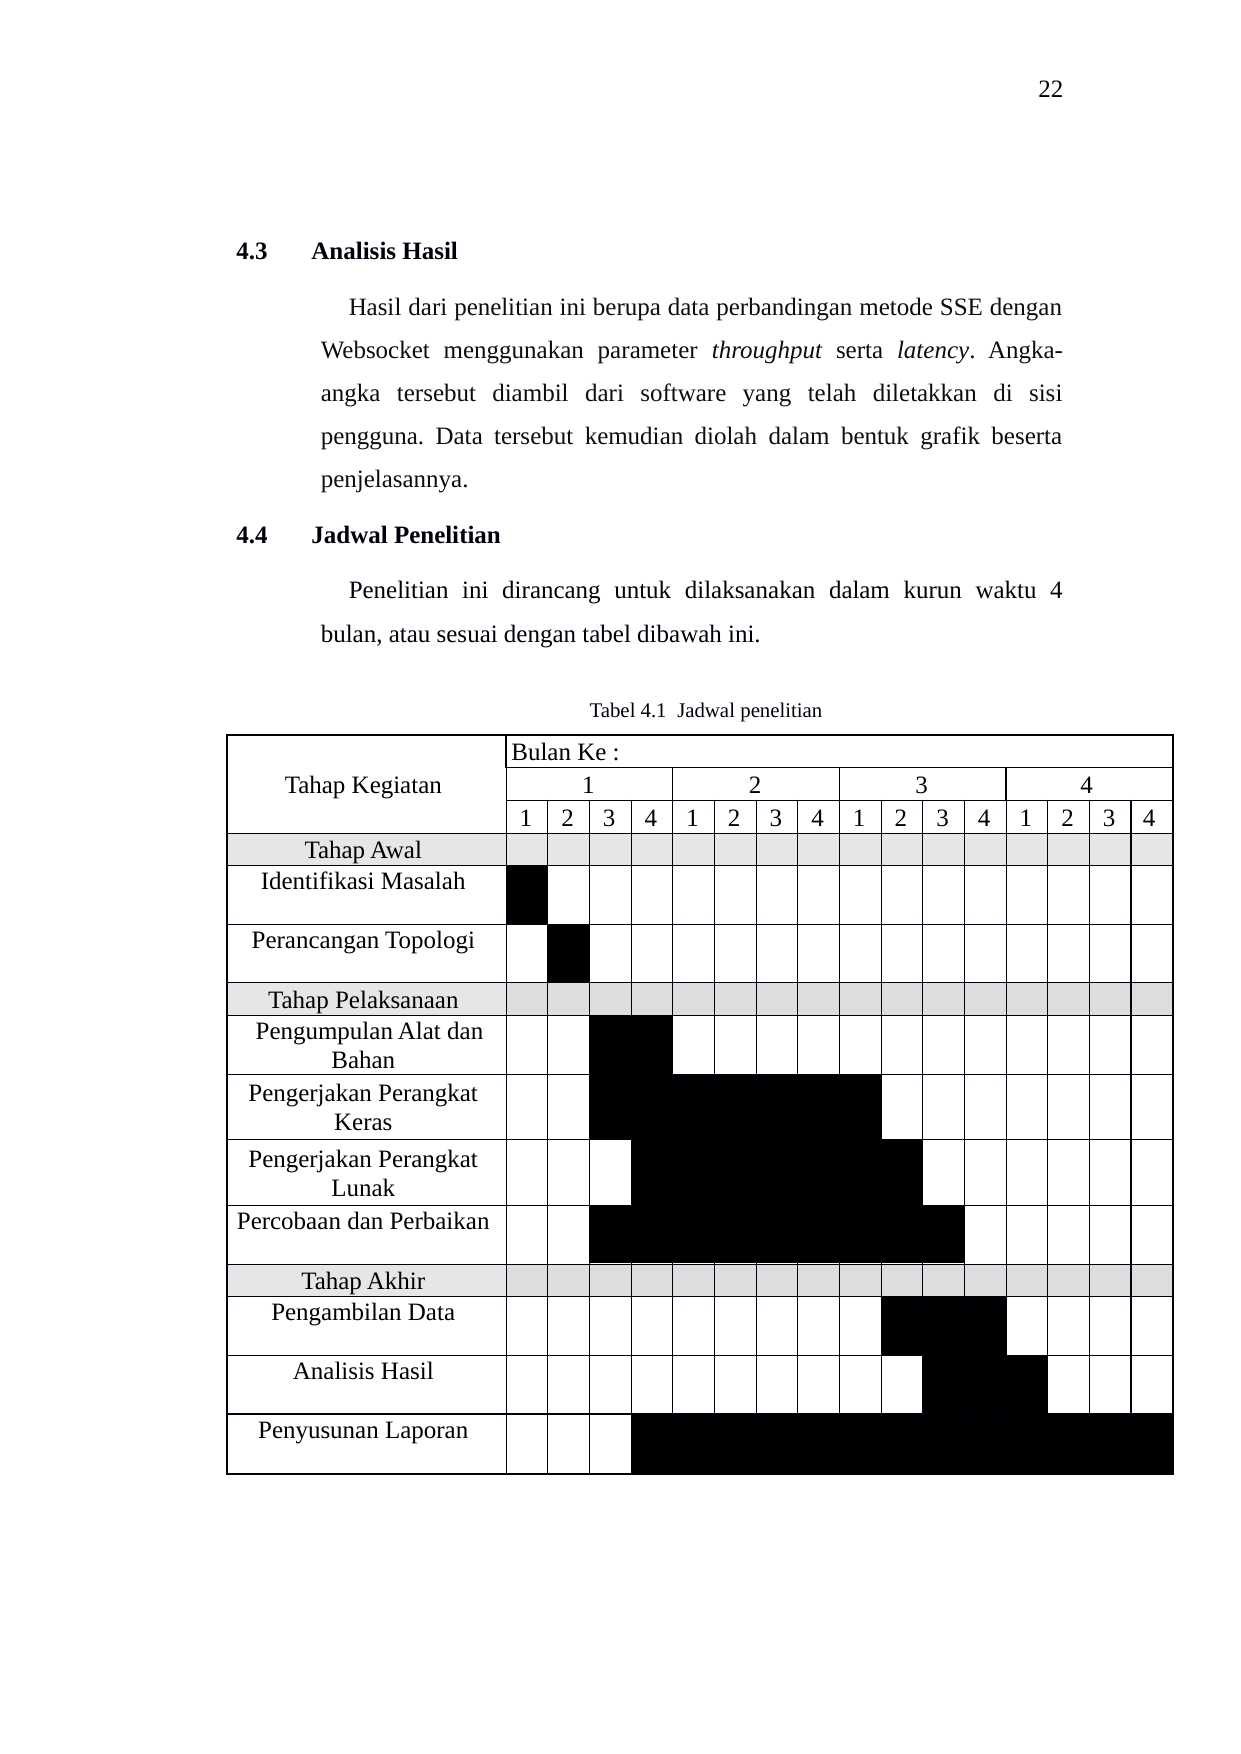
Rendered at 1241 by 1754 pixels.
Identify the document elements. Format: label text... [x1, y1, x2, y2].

table_cell [632, 1415, 672, 1473]
table_cell [715, 1075, 756, 1139]
table_cell 3 [1090, 801, 1130, 832]
table_cell [923, 866, 964, 924]
table_header Bulan Ke : [507, 736, 1172, 767]
table_cell [757, 1140, 797, 1205]
table_cell [632, 1206, 672, 1263]
table_cell [757, 1356, 797, 1413]
table_cell [1048, 1415, 1089, 1473]
table_cell [507, 925, 547, 982]
table_cell [882, 1265, 922, 1296]
table_cell [1132, 1297, 1172, 1355]
table_cell [715, 925, 756, 982]
table_cell [965, 1206, 1006, 1263]
table_cell [715, 1016, 756, 1074]
table_cell Tahap Awal [228, 834, 506, 865]
table_cell [798, 1415, 839, 1473]
table_cell [1090, 1140, 1130, 1205]
table_cell [1090, 1415, 1130, 1473]
table_cell [1048, 925, 1089, 982]
table_cell [548, 1265, 589, 1296]
table_cell 3 [840, 768, 1005, 799]
table_cell [590, 1140, 631, 1205]
table_cell [507, 1075, 547, 1139]
table_cell [882, 1297, 922, 1355]
table_cell [715, 866, 756, 924]
table_cell [923, 1415, 964, 1473]
table_cell [715, 1140, 756, 1205]
list Penelitian ini dirancang untuk dilaksanakan dalam kurun waktu 4 bulan, atau sesuai dengan tabel dibawah ini. [321, 576, 1063, 647]
table_cell [590, 866, 631, 924]
table_cell [840, 834, 881, 865]
table_cell [840, 866, 881, 924]
table_cell [840, 1140, 881, 1205]
table_cell [965, 1265, 1006, 1296]
table_cell [715, 1265, 756, 1296]
table_cell [507, 1206, 547, 1263]
table_cell [923, 1265, 964, 1296]
table_cell [840, 983, 881, 1015]
table_cell [798, 834, 839, 865]
table_cell [965, 1075, 1006, 1139]
table_cell [1048, 1075, 1089, 1139]
table_cell 2 [673, 768, 839, 799]
table_cell [882, 1206, 922, 1263]
table_cell [840, 1415, 881, 1473]
table_cell 1 [507, 801, 547, 832]
table_cell [548, 983, 589, 1015]
table_cell [965, 866, 1006, 924]
subtitle 4.3 Analisis Hasil [236, 236, 1063, 265]
table_cell Pengerjakan Perangkat Lunak [228, 1140, 506, 1205]
table_cell [715, 834, 756, 865]
table_cell [715, 1356, 756, 1413]
table_cell [590, 1415, 631, 1473]
table_cell [1007, 834, 1047, 865]
table_cell [1090, 1206, 1130, 1263]
table_cell [1132, 1356, 1172, 1413]
table_cell [715, 1297, 756, 1355]
table_cell [632, 1075, 672, 1139]
table_cell [1132, 1265, 1172, 1296]
table_cell [632, 1297, 672, 1355]
table_cell 4 [632, 801, 672, 832]
table_cell [1007, 1075, 1047, 1139]
subtitle 4.4 Jadwal Penelitian [236, 520, 1063, 549]
table_cell [882, 834, 922, 865]
table_cell [965, 983, 1006, 1015]
table_cell Pengerjakan Perangkat Keras [228, 1075, 506, 1139]
table_cell [757, 1297, 797, 1355]
table_cell [1048, 1016, 1089, 1074]
table_cell [965, 925, 1006, 982]
table_cell [673, 1265, 714, 1296]
table_cell 1 [507, 768, 672, 799]
table_cell [548, 866, 589, 924]
table_cell [757, 1206, 797, 1263]
table_cell [548, 1140, 589, 1205]
table_cell [673, 1016, 714, 1074]
table_cell [507, 834, 547, 865]
table_cell [1090, 866, 1130, 924]
table_cell [757, 925, 797, 982]
table_cell [1048, 1356, 1089, 1413]
table_cell [673, 1297, 714, 1355]
table_cell [1090, 1356, 1130, 1413]
table_cell [840, 925, 881, 982]
table_cell [840, 1356, 881, 1413]
table_cell 1 [673, 801, 714, 832]
table_cell [590, 1297, 631, 1355]
table_cell [1007, 983, 1047, 1015]
table_header Tahap Kegiatan [228, 736, 506, 832]
table_cell [1090, 1265, 1130, 1296]
table_cell [1048, 1265, 1089, 1296]
table_cell [548, 1356, 589, 1413]
table_cell [548, 1297, 589, 1355]
table_cell [923, 1016, 964, 1074]
table_cell [507, 983, 547, 1015]
table_cell [840, 1297, 881, 1355]
table_cell [1007, 866, 1047, 924]
table_cell [798, 1297, 839, 1355]
table_cell [1090, 1297, 1130, 1355]
table_cell [548, 1016, 589, 1074]
table_cell [1048, 983, 1089, 1015]
table_cell [590, 1265, 631, 1296]
table_cell 2 [882, 801, 922, 832]
table_cell 4 [965, 801, 1006, 832]
table_cell [882, 1075, 922, 1139]
table_cell 2 [1048, 801, 1089, 832]
table_cell [590, 1075, 631, 1139]
table_cell [923, 834, 964, 865]
table_cell [673, 866, 714, 924]
table_cell [673, 983, 714, 1015]
table_cell [1007, 1016, 1047, 1074]
table_cell Tahap Akhir [228, 1265, 506, 1296]
table_cell [757, 983, 797, 1015]
table_cell [1090, 834, 1130, 865]
table_cell [840, 1075, 881, 1139]
table_cell [757, 866, 797, 924]
table_cell [507, 1415, 547, 1473]
table_cell [590, 1206, 631, 1263]
table_cell [965, 1415, 1006, 1473]
table_cell [548, 1415, 589, 1473]
table_cell [798, 1356, 839, 1413]
table_cell [548, 1075, 589, 1139]
table_cell [1048, 1206, 1089, 1263]
table_cell [632, 834, 672, 865]
table_cell [923, 983, 964, 1015]
table_cell [757, 1075, 797, 1139]
table_cell [923, 1075, 964, 1139]
table_cell [798, 1265, 839, 1296]
table_cell [673, 1206, 714, 1263]
table_cell [923, 925, 964, 982]
table_cell [673, 1075, 714, 1139]
table_cell [590, 983, 631, 1015]
table_cell [673, 834, 714, 865]
table_cell Penyusunan Laporan [228, 1415, 506, 1473]
table_cell [590, 925, 631, 982]
table_cell [923, 1297, 964, 1355]
table_cell [1132, 983, 1172, 1015]
table_cell [632, 925, 672, 982]
table_cell [507, 1356, 547, 1413]
table_cell 2 [548, 801, 589, 832]
table_cell [590, 1356, 631, 1413]
table_cell [715, 1206, 756, 1263]
table_cell [1132, 1075, 1172, 1139]
table_cell [1048, 1140, 1089, 1205]
table_cell 3 [757, 801, 797, 832]
table_cell [882, 1140, 922, 1205]
table_cell [798, 925, 839, 982]
table_cell [1048, 1297, 1089, 1355]
table_cell [882, 1016, 922, 1074]
table_cell 1 [1007, 801, 1047, 832]
table_cell [1132, 1016, 1172, 1074]
table_cell [840, 1265, 881, 1296]
table_cell [965, 1356, 1006, 1413]
table_cell [882, 1415, 922, 1473]
table_cell 3 [923, 801, 964, 832]
table_cell [507, 1016, 547, 1074]
table_cell [1007, 1356, 1047, 1413]
table_cell [965, 1140, 1006, 1205]
table_cell [923, 1140, 964, 1205]
table_cell [632, 1016, 672, 1074]
table_cell [798, 866, 839, 924]
table_cell [1048, 834, 1089, 865]
table_cell [1132, 1206, 1172, 1263]
table_cell [1090, 925, 1130, 982]
table_cell [923, 1206, 964, 1263]
table_cell [1132, 834, 1172, 865]
table_cell [632, 866, 672, 924]
table_cell [840, 1206, 881, 1263]
table_cell [882, 925, 922, 982]
table_cell [798, 1075, 839, 1139]
table_cell [1048, 866, 1089, 924]
table_cell Pengumpulan Alat dan Bahan [228, 1016, 506, 1074]
table_cell [1007, 1140, 1047, 1205]
table_cell [965, 1297, 1006, 1355]
table_cell [1007, 925, 1047, 982]
table_cell [673, 1415, 714, 1473]
table_cell Tahap Pelaksanaan [228, 983, 506, 1015]
table_cell [632, 1140, 672, 1205]
table_cell [632, 983, 672, 1015]
table_cell [1007, 1265, 1047, 1296]
table_cell [1132, 1140, 1172, 1205]
table_cell [590, 834, 631, 865]
table_cell [507, 1140, 547, 1205]
table_cell Analisis Hasil [228, 1356, 506, 1413]
table_cell [840, 1016, 881, 1074]
table_cell [882, 1356, 922, 1413]
table_cell [1132, 866, 1172, 924]
table_cell [798, 983, 839, 1015]
table_cell [673, 925, 714, 982]
table_cell [673, 1140, 714, 1205]
table_cell [757, 1016, 797, 1074]
table_cell [965, 1016, 1006, 1074]
table_cell [632, 1265, 672, 1296]
table_cell [507, 1297, 547, 1355]
table_cell 4 [1007, 768, 1172, 799]
table_cell Pengambilan Data [228, 1297, 506, 1355]
table_cell 2 [715, 801, 756, 832]
table_cell [715, 983, 756, 1015]
table_cell [1090, 1016, 1130, 1074]
table_cell [632, 1356, 672, 1413]
table_cell Identifikasi Masalah [228, 866, 506, 924]
table_cell 4 [798, 801, 839, 832]
table_cell [1132, 1415, 1172, 1473]
table_cell [923, 1356, 964, 1413]
table_cell [548, 834, 589, 865]
table_cell [798, 1140, 839, 1205]
list Hasil dari penelitian ini berupa data perbandingan metode SSE dengan Websocket menggunakan parameter throughput serta latency. Angka-angka tersebut diambil dari software yang telah diletakkan di sisi pengguna. Data tersebut kemudian diolah dalam bentuk grafik beserta penjelasannya. [321, 292, 1063, 493]
table_cell [1007, 1415, 1047, 1473]
table_cell 4 [1132, 801, 1172, 832]
table_cell [548, 925, 589, 982]
table_cell [590, 1016, 631, 1074]
table_cell Percobaan dan Perbaikan [228, 1206, 506, 1263]
table_cell [1007, 1206, 1047, 1263]
table_cell [757, 834, 797, 865]
table_cell Perancangan Topologi [228, 925, 506, 982]
table_cell [1007, 1297, 1047, 1355]
table_cell 1 [840, 801, 881, 832]
table_cell [673, 1356, 714, 1413]
table_cell [757, 1265, 797, 1296]
table_cell 3 [590, 801, 631, 832]
table_cell [882, 866, 922, 924]
table_cell [548, 1206, 589, 1263]
table_cell [1090, 1075, 1130, 1139]
text Tabel 4.12Jadwal penelitian [321, 698, 1063, 722]
table_cell [798, 1206, 839, 1263]
table_cell [507, 866, 547, 924]
table_cell [757, 1415, 797, 1473]
table_cell [507, 1265, 547, 1296]
table_cell [1090, 983, 1130, 1015]
table_cell [798, 1016, 839, 1074]
table_cell [1132, 925, 1172, 982]
table_cell [882, 983, 922, 1015]
table_cell [965, 834, 1006, 865]
table_cell [715, 1415, 756, 1473]
